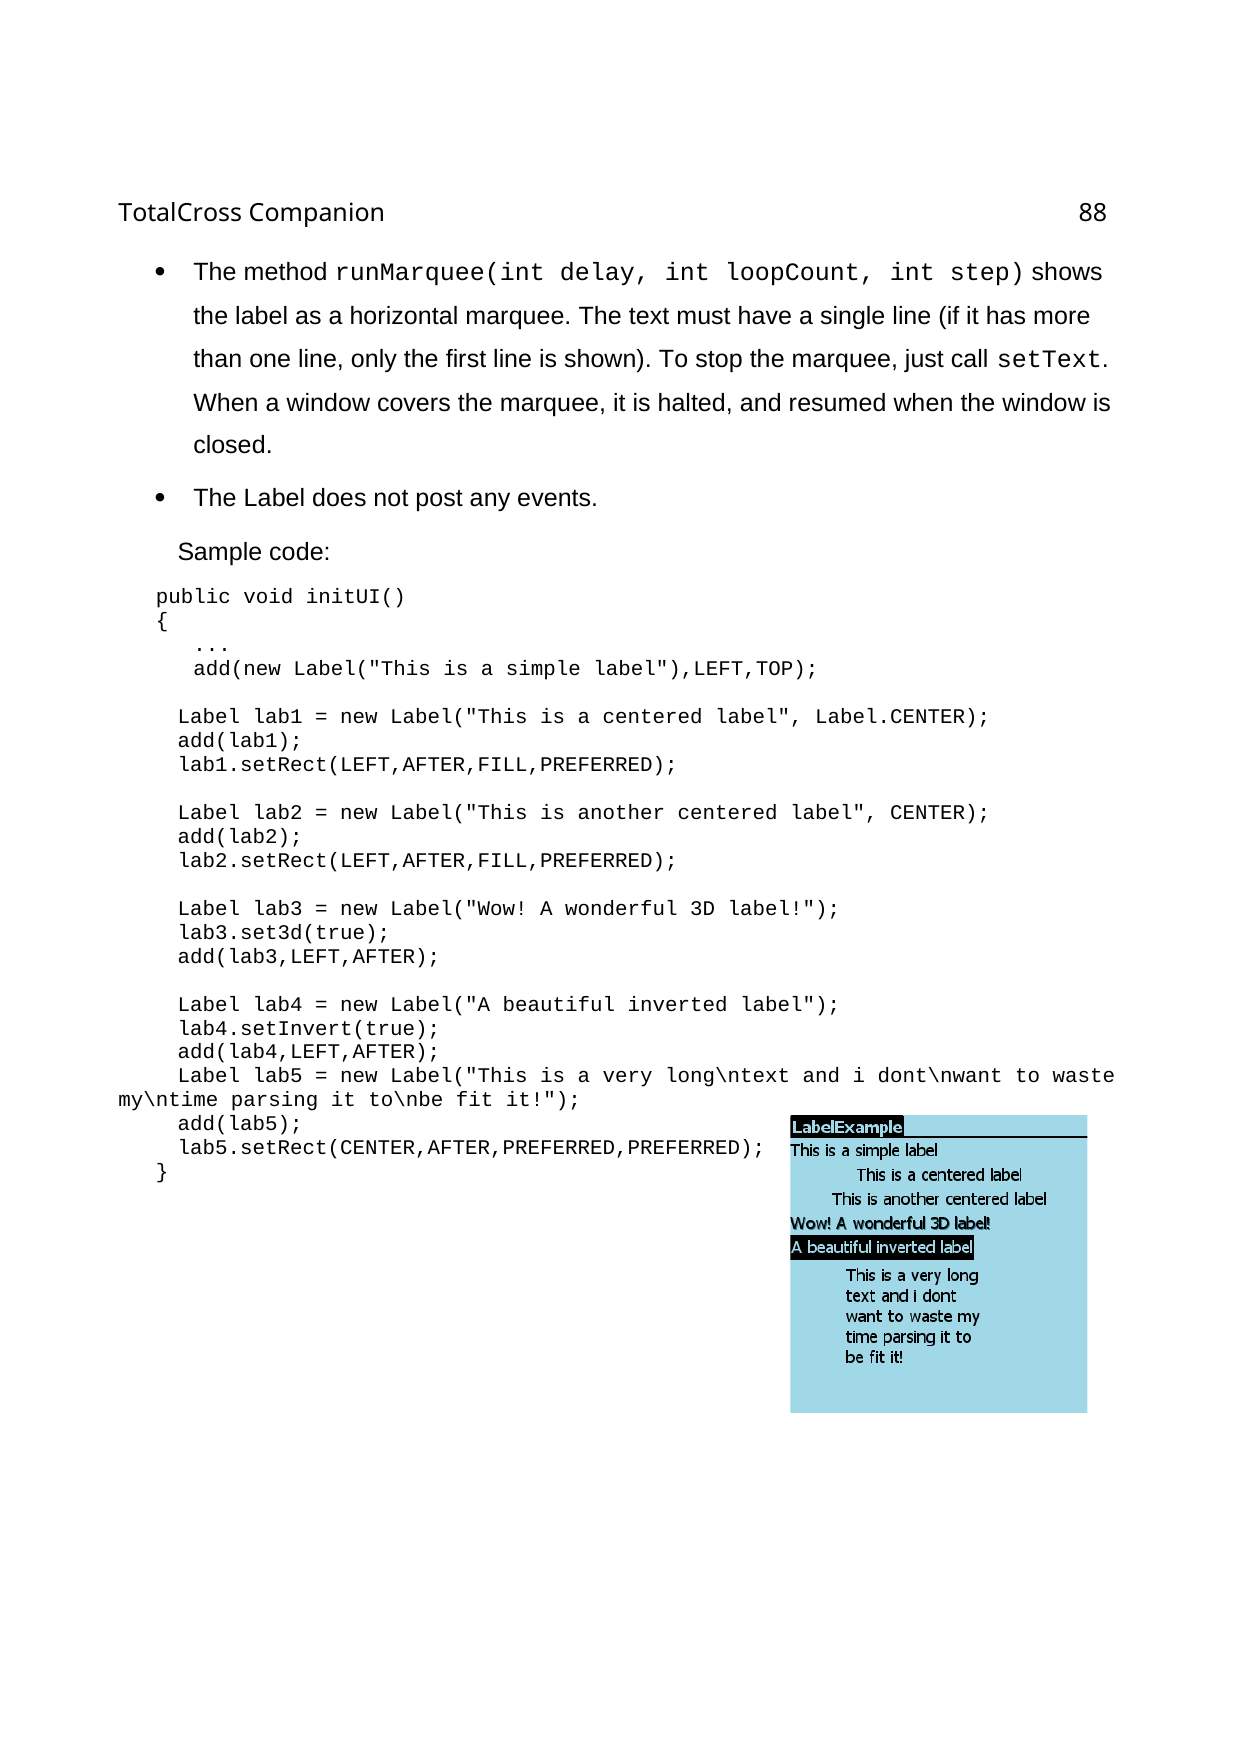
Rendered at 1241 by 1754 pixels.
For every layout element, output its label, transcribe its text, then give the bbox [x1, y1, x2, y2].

list The Label does not post any events. [156, 484, 1122, 512]
text lab3.set3d(true); [118, 922, 1122, 946]
text add(lab1); [118, 730, 1122, 754]
text ... [118, 634, 1122, 658]
text lab5.setRect(CENTER,AFTER,PREFERRED,PREFERRED); } [118, 1137, 789, 1185]
text add(lab2); [118, 826, 1122, 850]
text lab1.setRect(LEFT,AFTER,FILL,PREFERRED); [118, 754, 1122, 778]
text add(lab3,LEFT,AFTER); [118, 946, 1122, 969]
text [1089, 1137, 1122, 1185]
text { [118, 610, 1122, 634]
text Label lab2 = new Label("This is another centered label", CENTER); [118, 802, 1122, 826]
text add(lab4,LEFT,AFTER); [118, 1041, 1122, 1065]
text Label lab5 = new Label("This is a very long\ntext and i dont\nwant to waste my\ntime parsing it to\nbe fit it!"); [118, 1065, 1122, 1113]
list The method runMarquee(int delay, int loopCount, int step) shows the label as a horizontal marquee. The text must have a single line (if it has more than one line, only the first line is shown). To stop the marquee, just call setText. When a window covers the marquee, it is halted, and resumed when the window is closed. [156, 258, 1122, 458]
text lab2.setRect(LEFT,AFTER,FILL,PREFERRED); [118, 850, 1122, 874]
text lab4.setInvert(true); [118, 1017, 1122, 1041]
text Label lab3 = new Label("Wow! A wonderful 3D label!"); [118, 898, 1122, 922]
text Label lab4 = new Label("A beautiful inverted label"); [118, 993, 1122, 1017]
picture [790, 1115, 1088, 1413]
text Sample code: [118, 538, 1122, 566]
text Label lab1 = new Label("This is a centered label", Label.CENTER); [118, 706, 1122, 730]
text add(lab5); [118, 1113, 1122, 1137]
text public void initUI() [118, 586, 1122, 610]
text add(new Label("This is a simple label"),LEFT,TOP); [118, 658, 1122, 682]
